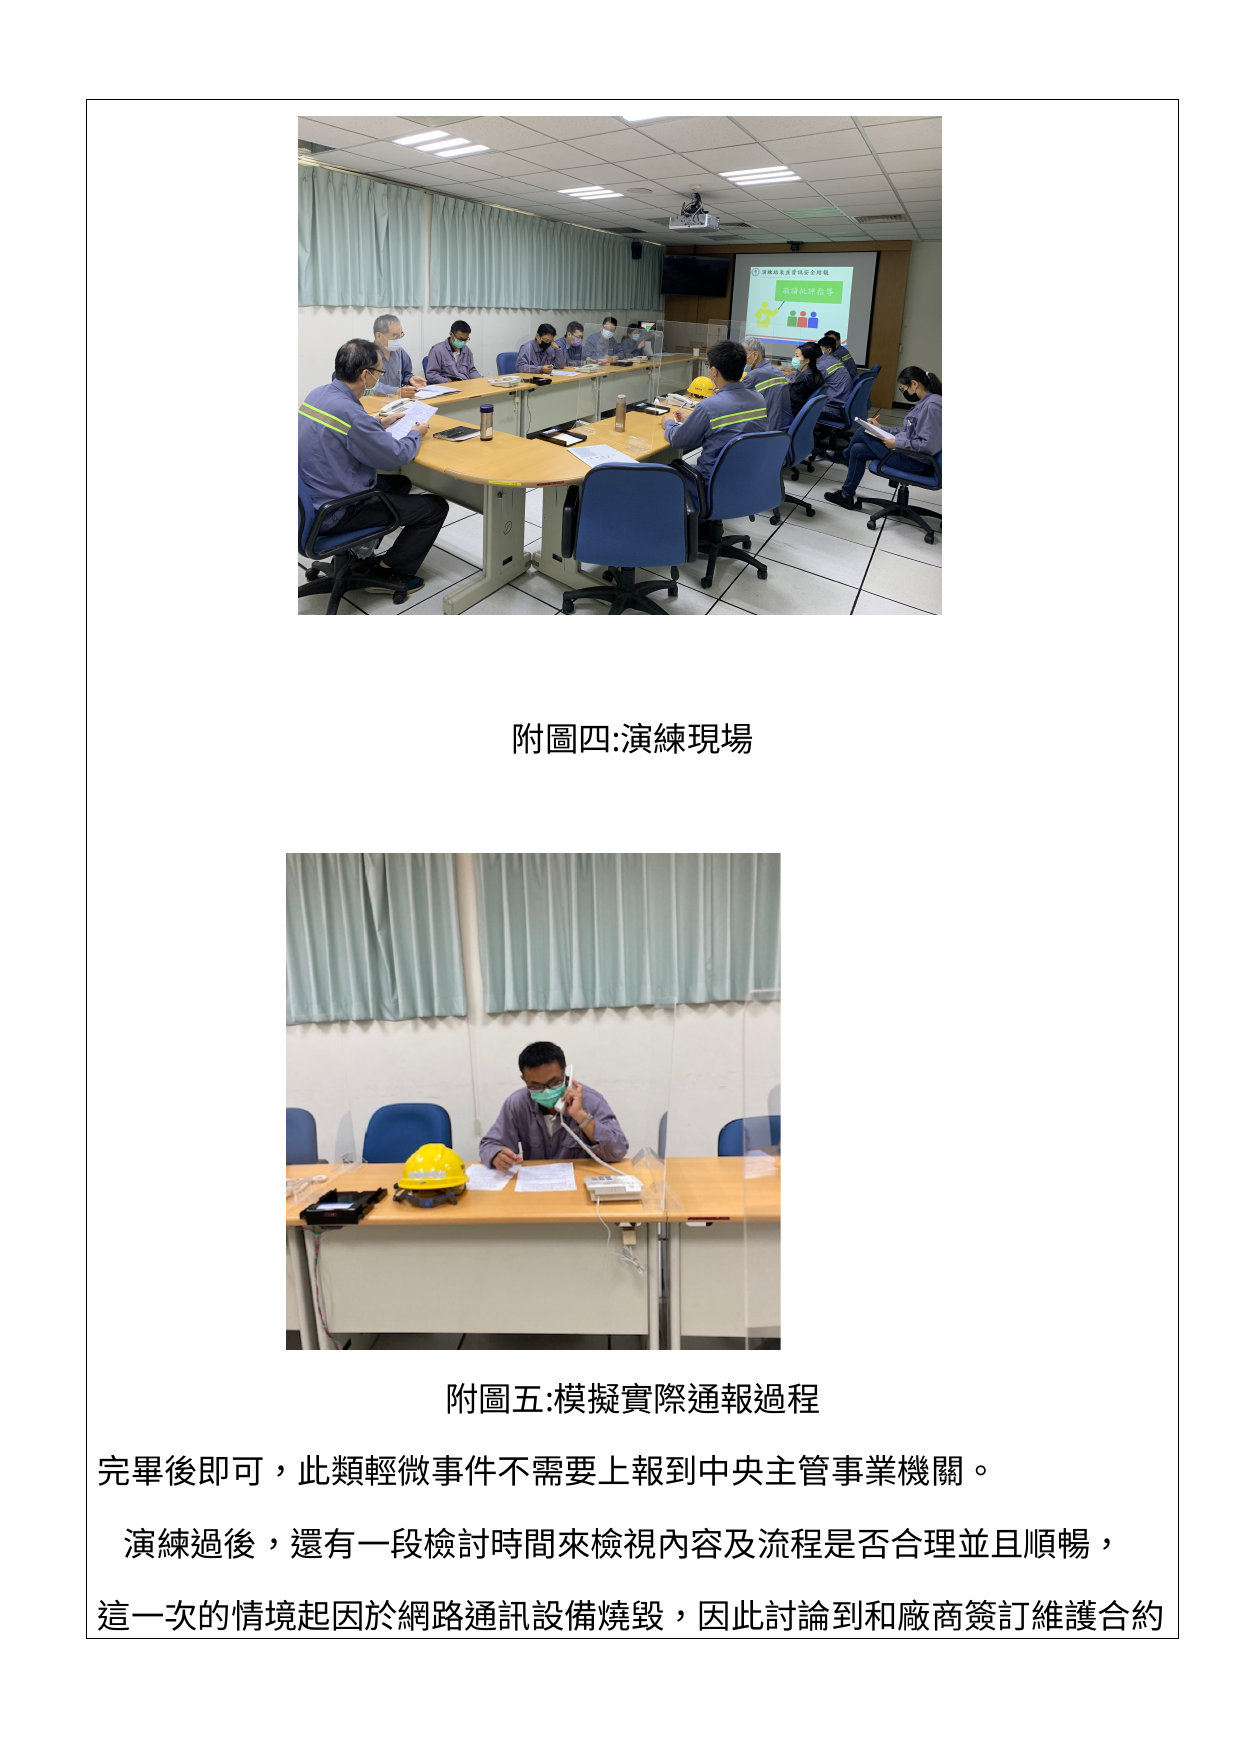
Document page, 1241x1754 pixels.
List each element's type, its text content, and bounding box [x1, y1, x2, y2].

table_header 附圖四:演練現場 附圖五:模擬實際通報過程 完畢後即可，此類輕微事件不需要上報到中央主管事業機關。 演練過後，還有一段檢討時間來檢視內容及流程是否合理並且順暢， 這一次的情境起因於網路通訊設備燒毀，因此討論到和廠商簽訂維護合約 [87, 100, 1178, 1638]
picture [298, 116, 942, 615]
picture [286, 853, 781, 1350]
